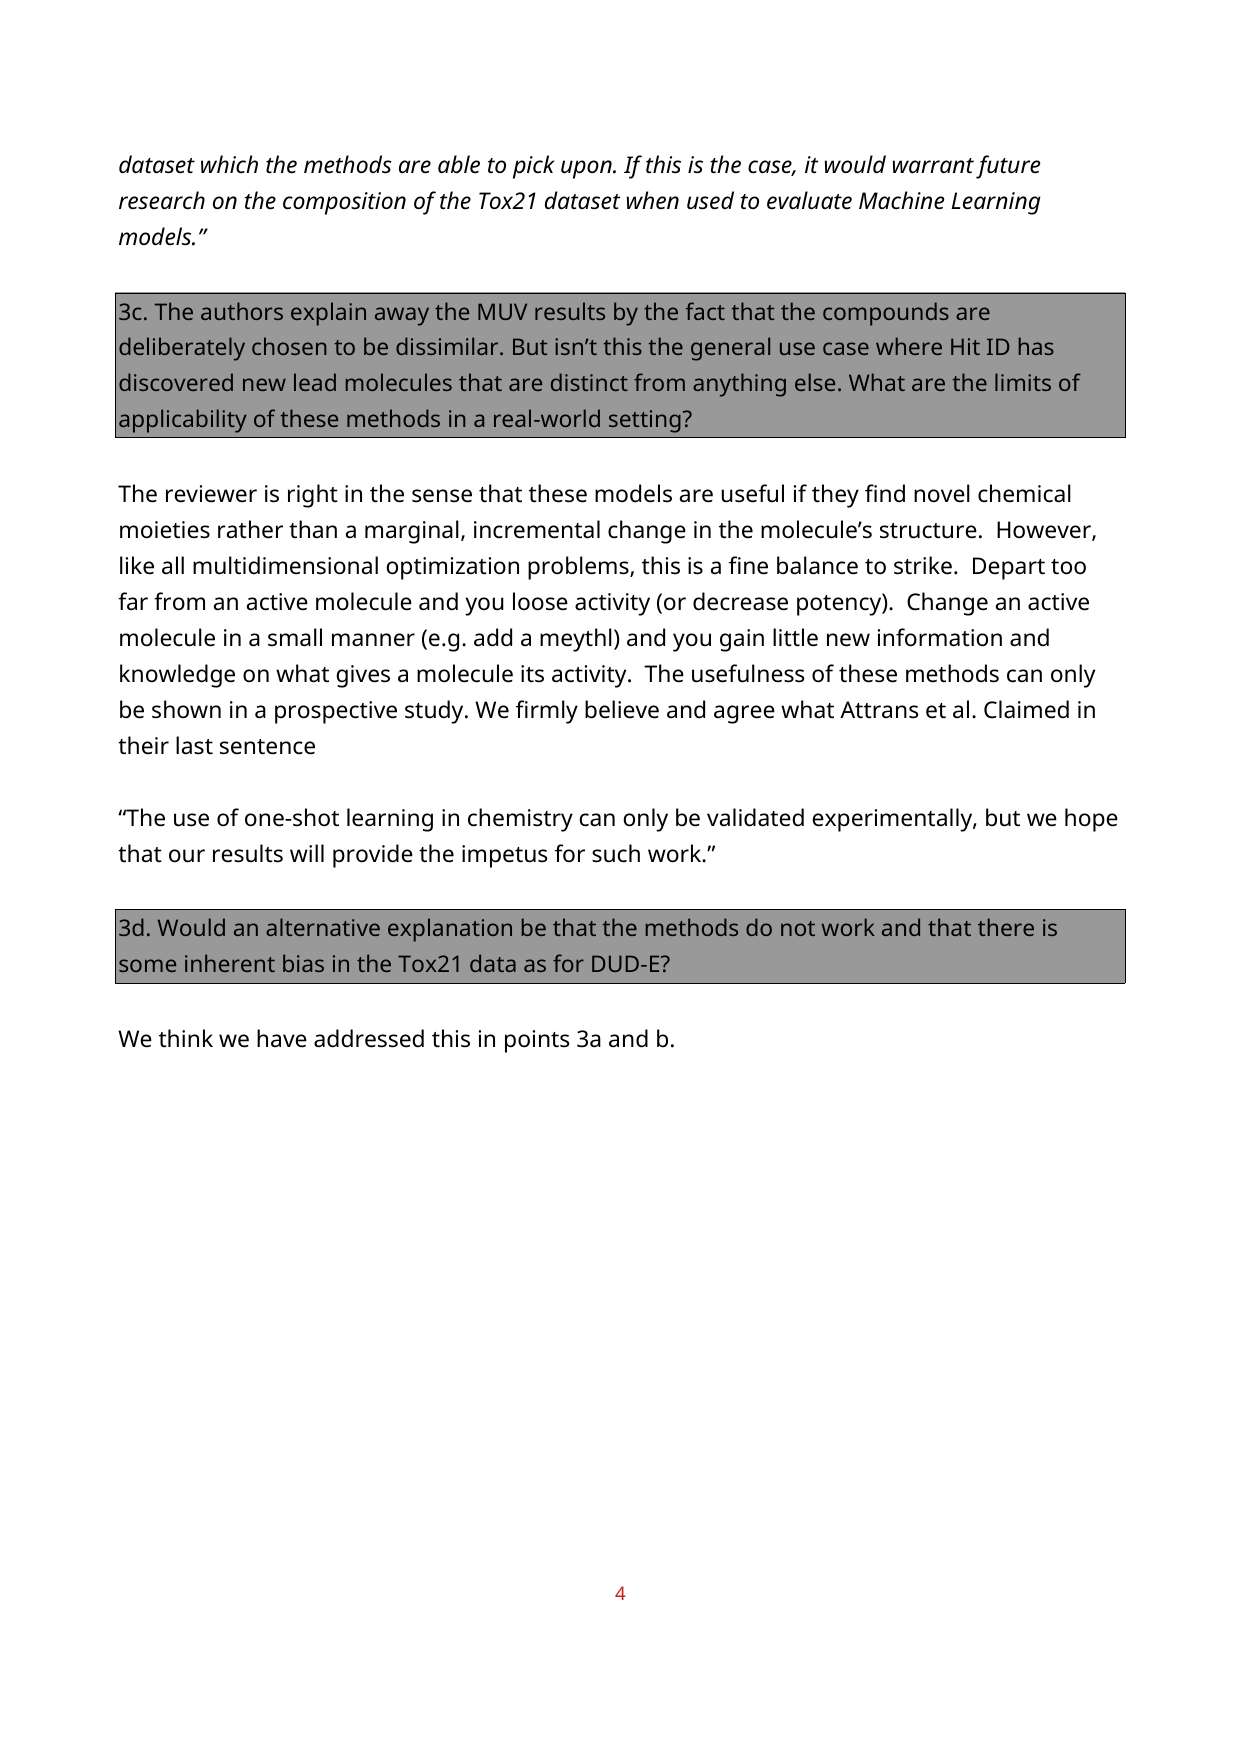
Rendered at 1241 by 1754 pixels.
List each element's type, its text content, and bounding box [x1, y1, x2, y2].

text 3c. The authors explain away the MUV results by the fact that the compounds are deliberately chosen to be dissimilar. But isn’t this the general use case where Hit ID has discovered new lead molecules that are distinct from anything else. What are the limits of applicability of these methods in a real-world setting? [116, 294, 1125, 437]
text “The use of one-shot learning in chemistry can only be validated experimentally, but we hope that our results will provide the impetus for such work.” [118, 802, 1122, 869]
text We think we have addressed this in points 3a and b. [118, 1023, 1122, 1054]
text dataset which the methods are able to pick upon. If this is the case, it would warrant future research on the composition of the Tox21 dataset when used to evaluate Machine Learning models.” [118, 149, 1122, 252]
text The reviewer is right in the sense that these models are useful if they find novel chemical moieties rather than a marginal, incremental change in the molecule’s structure. However, like all multidimensional optimization problems, this is a fine balance to strike. Depart too far from an active molecule and you loose activity (or decrease potency). Change an active molecule in a small manner (e.g. add a meythl) and you gain little new information and knowledge on what gives a molecule its activity. The usefulness of these methods can only be shown in a prospective study. We firmly believe and agree what Attrans et al. Claimed in their last sentence [118, 478, 1122, 761]
text 3d. Would an alternative explanation be that the methods do not work and that there is some inherent bias in the Tox21 data as for DUD-E? [116, 910, 1125, 983]
